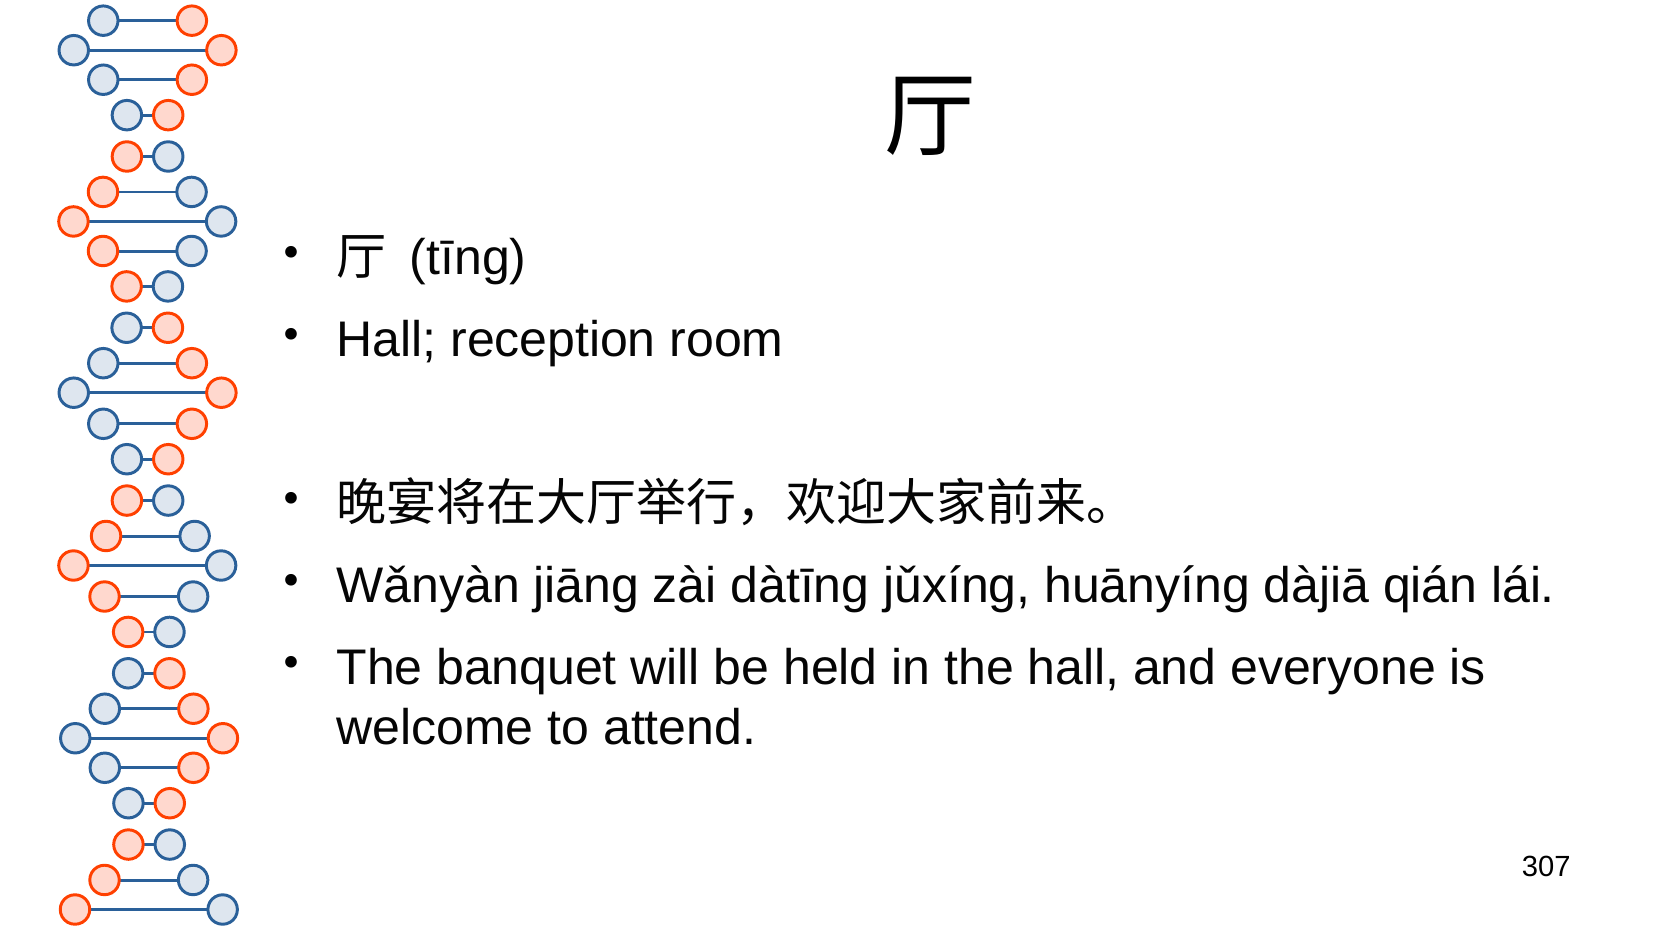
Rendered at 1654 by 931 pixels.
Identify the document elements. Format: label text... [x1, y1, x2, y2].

title 厅 [265, 35, 1595, 189]
list 厅 (tīng) Hall; reception room 晚宴将在大厅举行，欢迎大家前来。 Wǎnyàn jiāng zài dàtīng jǔxíng, huānyíng dàjiā qián lái. The banquet will be held in the hall, and everyone is welcome to attend. [265, 224, 1595, 764]
